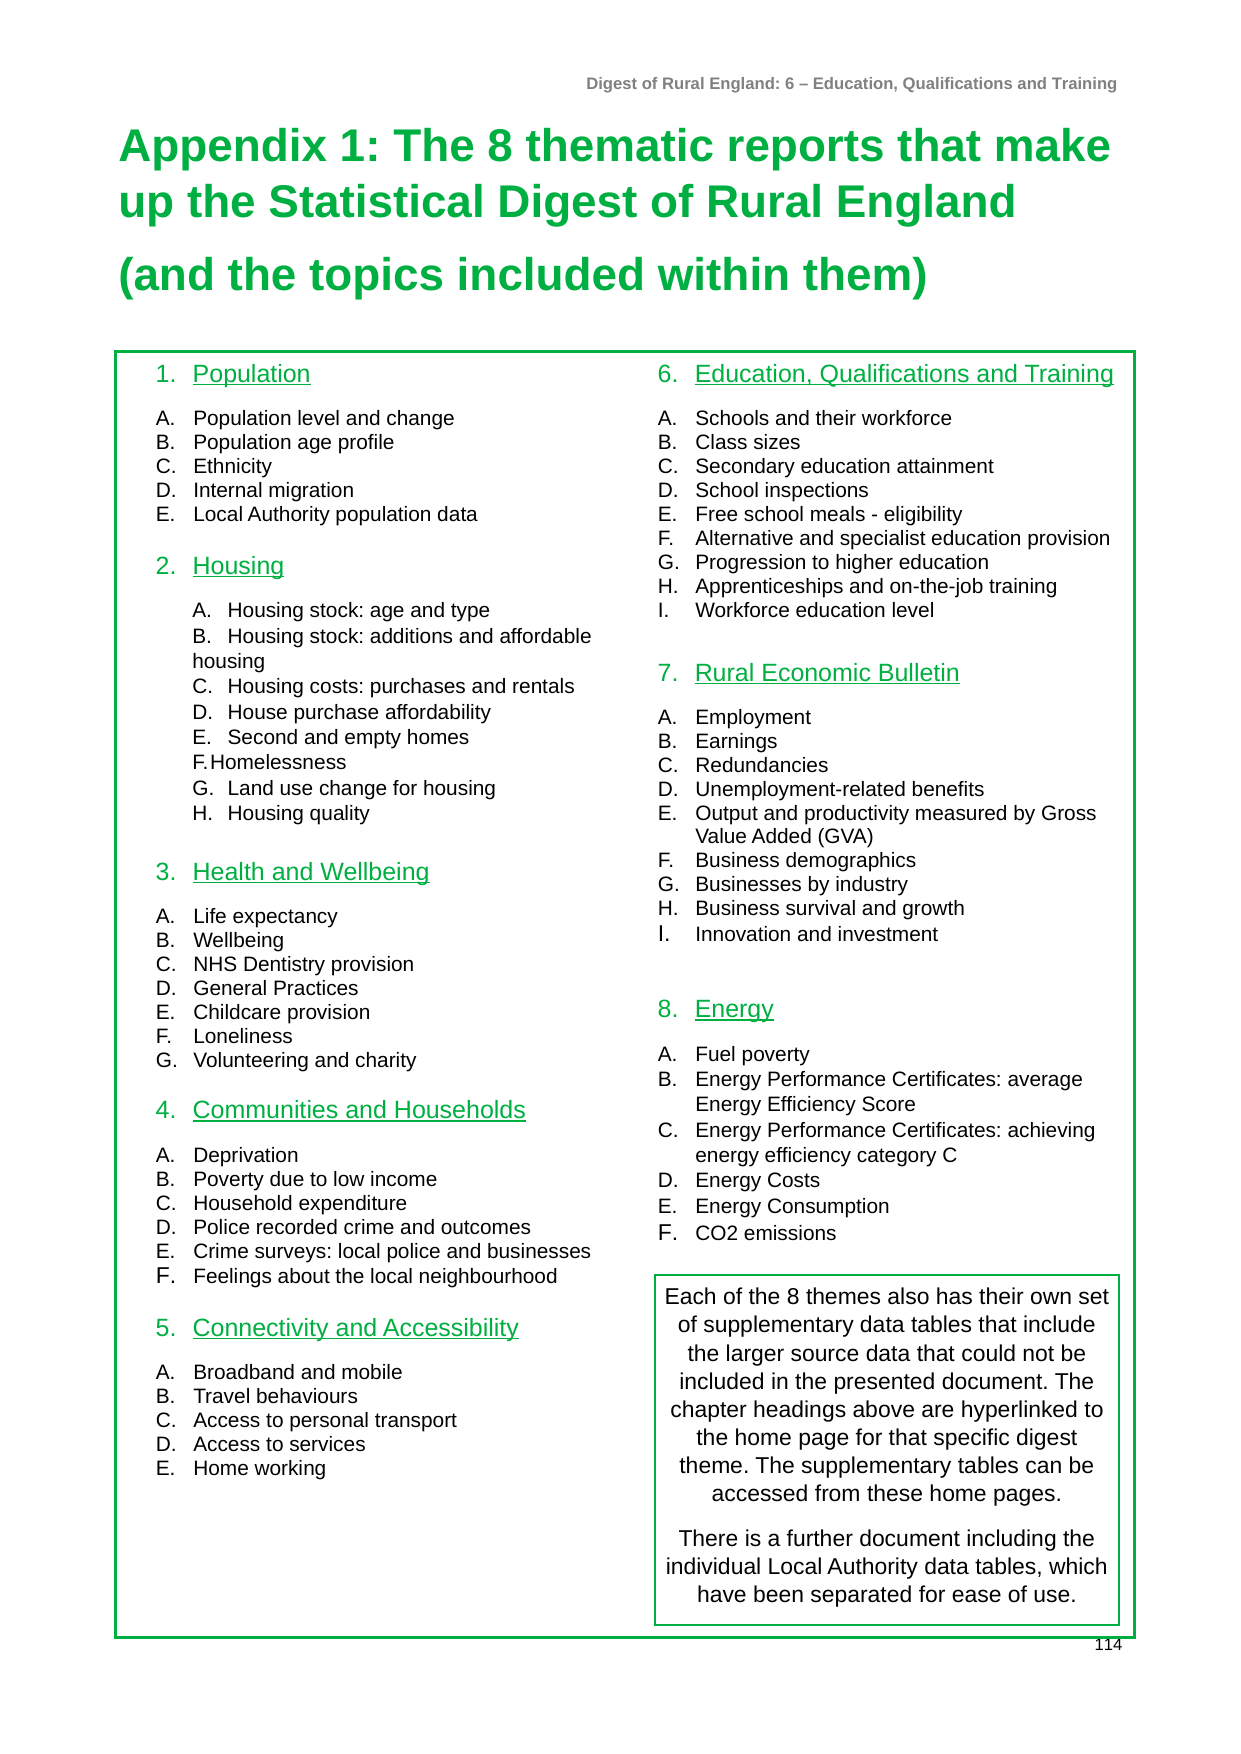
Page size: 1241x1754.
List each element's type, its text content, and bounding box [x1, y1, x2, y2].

list Fuel poverty [658, 1042, 1122, 1066]
list Home working [156, 1456, 620, 1479]
list Ethnicity [156, 454, 620, 478]
list Poverty due to low income [156, 1167, 620, 1191]
list Wellbeing [156, 928, 620, 952]
list Local Authority population data [156, 502, 620, 526]
list Broadband and mobile [156, 1360, 620, 1384]
list Crime surveys: local police and businesses [156, 1238, 620, 1262]
text (and the topics included within them) [118, 247, 1122, 300]
subtitle Appendix 1: The 8 thematic reports that make up the Statistical Digest of Rural England [118, 118, 1122, 227]
list Land use change for housing [192, 775, 620, 799]
list Childcare provision [156, 1000, 620, 1024]
list Housing stock: age and type [192, 598, 620, 622]
list Deprivation [156, 1143, 620, 1167]
list Connectivity and Accessibility [155, 1313, 620, 1341]
list Population level and change [156, 406, 620, 430]
list Access to personal transport [156, 1408, 620, 1432]
list Communities and Households [155, 1096, 620, 1124]
list General Practices [156, 976, 620, 1000]
list Housing quality [192, 801, 620, 825]
list Alternative and specialist education provision [658, 526, 1122, 550]
list Schools and their workforce [658, 406, 1122, 430]
list Homelessness [192, 750, 620, 774]
list Redundancies [658, 752, 1122, 776]
list Energy [657, 994, 1122, 1023]
list Unemployment-related benefits [658, 776, 1122, 800]
list Energy Performance Certificates: average Energy Efficiency Score [658, 1067, 1122, 1116]
list Feelings about the local neighbourhood [156, 1262, 620, 1289]
list House purchase affordability [192, 699, 620, 723]
list There is a further document including the individual Local Authority data tables, which have been separated for ease of use. [661, 1525, 1112, 1608]
list Energy Costs [658, 1168, 1122, 1192]
list CO2 emissions [658, 1219, 1122, 1245]
list Secondary education attainment [658, 454, 1122, 478]
list NHS Dentistry provision [156, 952, 620, 976]
list Internal migration [156, 478, 620, 502]
list Education, Qualifications and Training [657, 359, 1122, 388]
list Second and empty homes [192, 725, 620, 749]
list Businesses by industry [658, 872, 1122, 896]
list Health and Wellbeing [155, 857, 620, 886]
list Each of the 8 themes also has their own set of supplementary data tables that include the larger source data that could not be included in the presented document. The chapter headings above are hyperlinked to the home page for that specific digest theme. The supplementary tables can be accessed from these home pages. [661, 1283, 1112, 1507]
list Employment [658, 704, 1122, 728]
list Progression to higher education [658, 550, 1122, 574]
list Free school meals - eligibility [658, 502, 1122, 526]
list Workforce education level [658, 598, 1122, 622]
list Business demographics [658, 848, 1122, 872]
list Volunteering and charity [156, 1048, 620, 1072]
list Apprenticeships and on-the-job training [658, 574, 1122, 598]
list Travel behaviours [156, 1384, 620, 1408]
list Energy Consumption [658, 1193, 1122, 1217]
list [656, 1276, 1118, 1624]
list Class sizes [658, 430, 1122, 454]
list Population age profile [156, 430, 620, 454]
list Police recorded crime and outcomes [156, 1214, 620, 1238]
list Household expenditure [156, 1191, 620, 1214]
list Access to services [156, 1432, 620, 1456]
list Rural Economic Bulletin [657, 657, 1122, 686]
list Population [155, 359, 620, 388]
list Housing stock: additions and affordable housing [192, 623, 620, 673]
list School inspections [658, 478, 1122, 502]
list Business survival and growth [658, 896, 1122, 920]
list Life expectancy [156, 904, 620, 928]
list Energy Performance Certificates: achieving energy efficiency category C [658, 1117, 1122, 1167]
list Housing [155, 551, 620, 580]
list Housing costs: purchases and rentals [192, 674, 620, 698]
list Innovation and investment [658, 920, 1122, 947]
list Output and productivity measured by Gross Value Added (GVA) [658, 800, 1122, 848]
list Loneliness [156, 1024, 620, 1048]
list Earnings [658, 728, 1122, 752]
